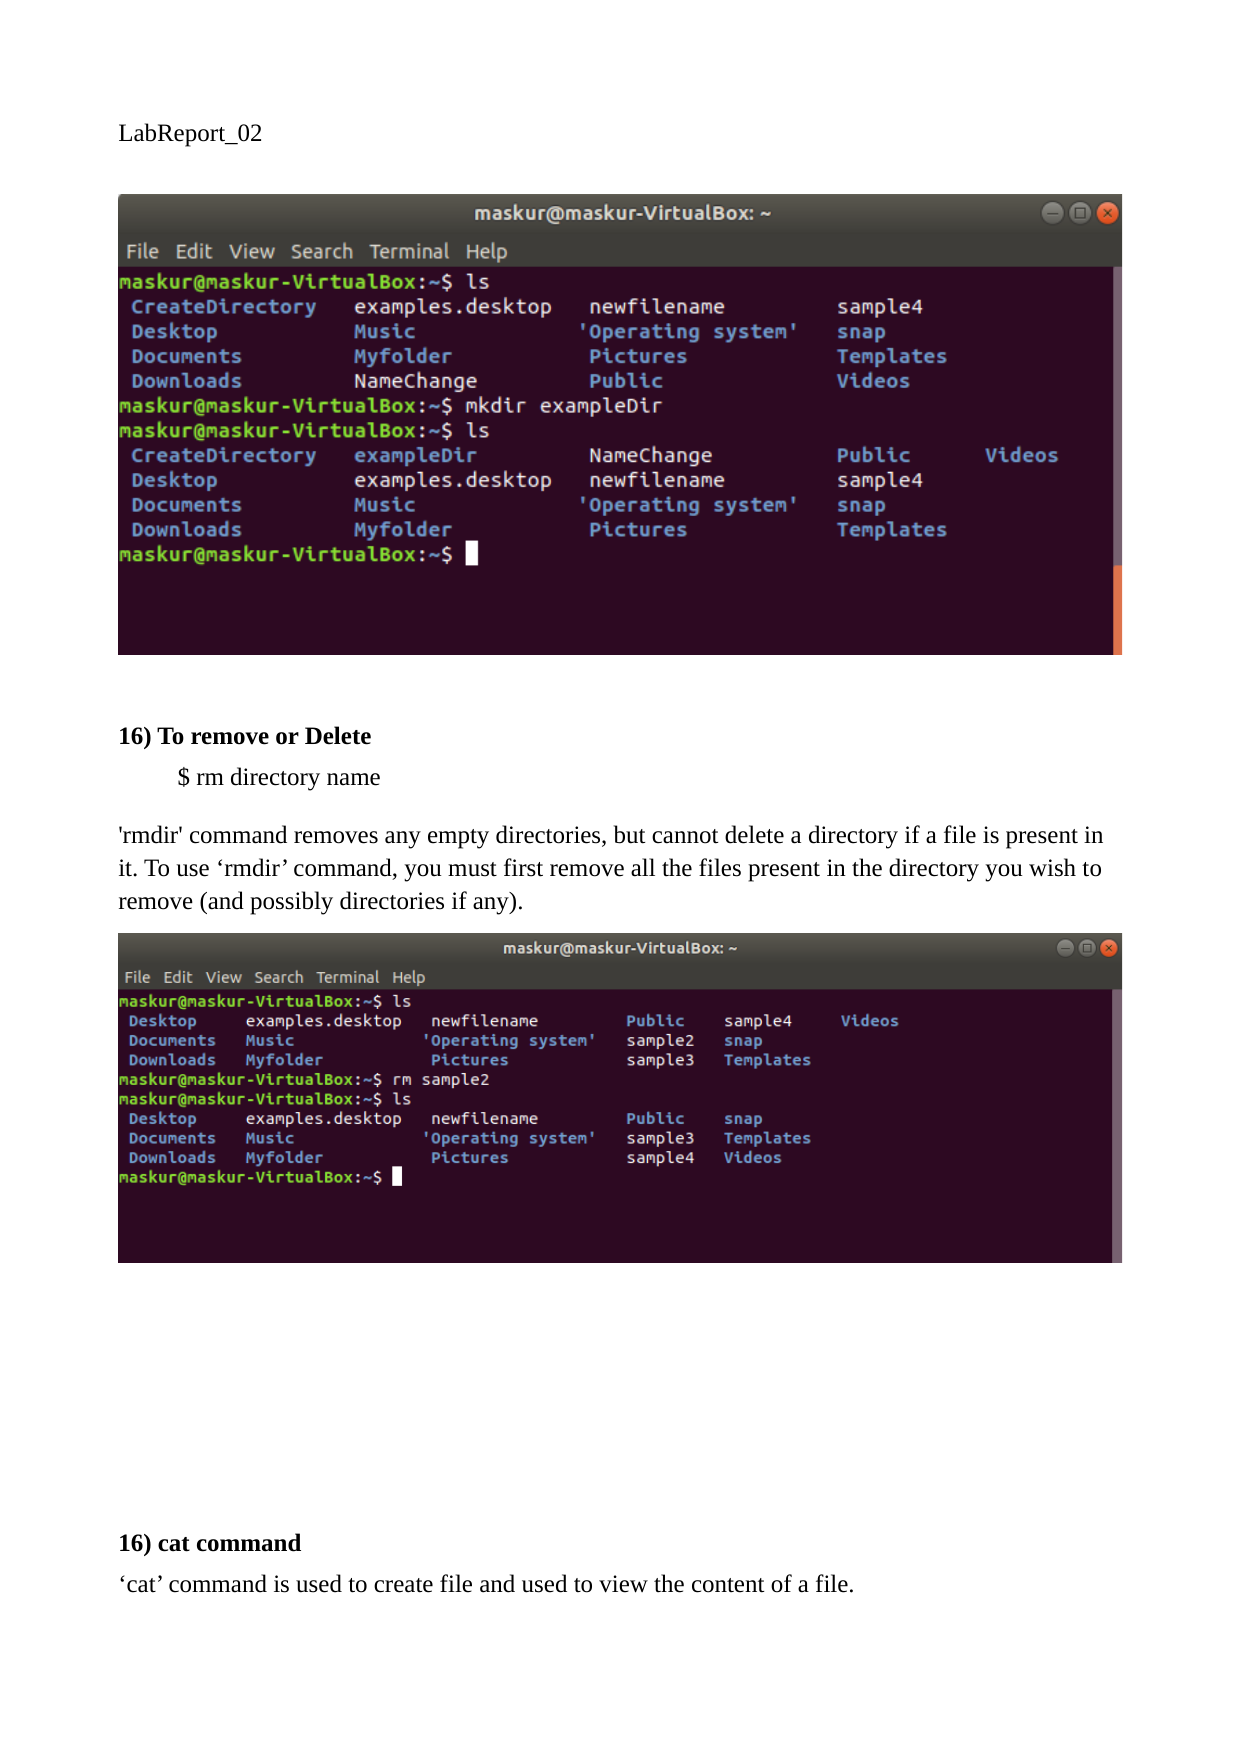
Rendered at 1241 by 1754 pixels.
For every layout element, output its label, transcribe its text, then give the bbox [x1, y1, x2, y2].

text 'rmdir' command removes any empty directories, but cannot delete a directory if a file is present in it. To use ‘rmdir’ command, you must first remove all the files present in the directory you wish to remove (and possibly directories if any). [118, 820, 1122, 915]
subtitle 16) To remove or Delete [118, 721, 1122, 749]
text ‘cat’ command is used to create file and used to view the content of a file. [118, 1569, 1122, 1598]
text $ rm directory name [177, 762, 1063, 791]
picture [118, 933, 1123, 1263]
subtitle 16) cat command [118, 1528, 1122, 1557]
picture [118, 194, 1123, 655]
